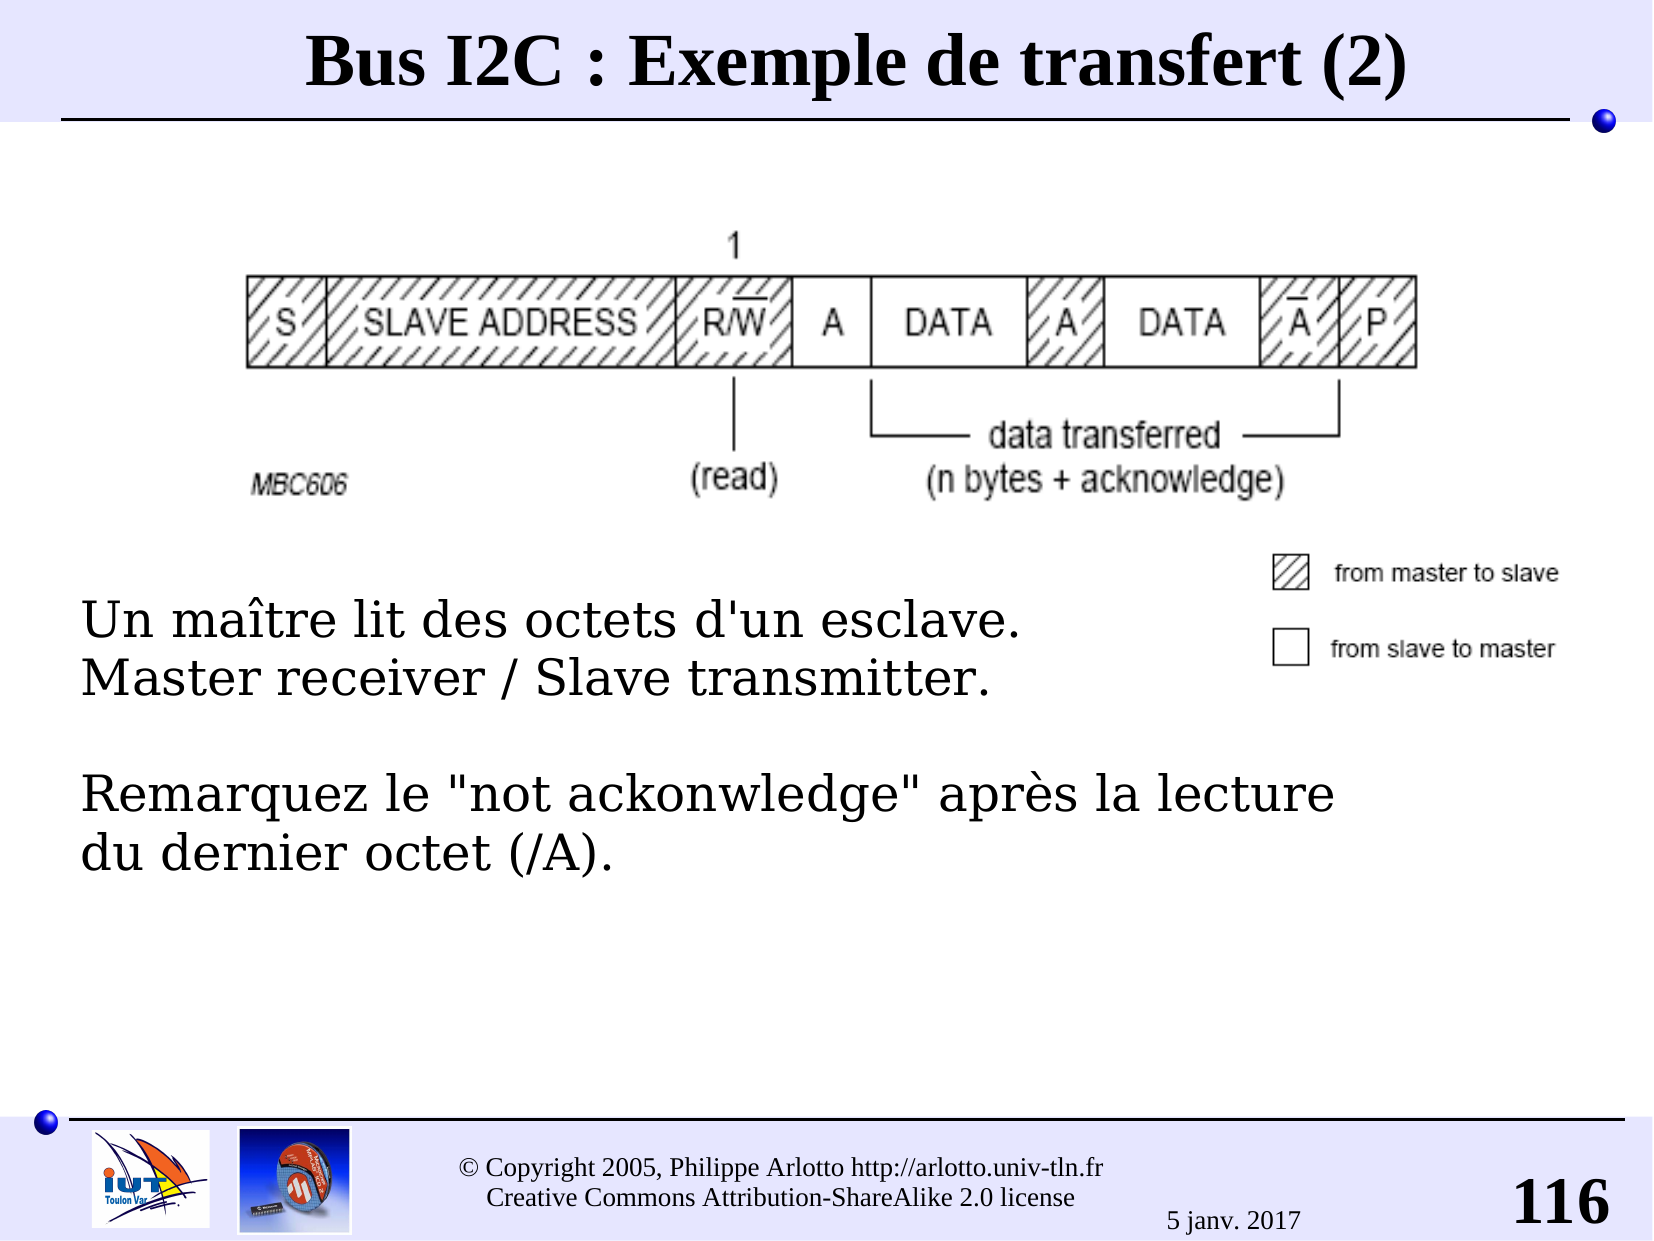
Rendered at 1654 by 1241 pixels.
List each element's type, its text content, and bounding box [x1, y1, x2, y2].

title Bus I2C : Exemple de transfert (2) [95, 11, 1585, 110]
picture [237, 1126, 352, 1235]
picture [177, 177, 1625, 680]
text_box Un maître lit des octets d'un esclave. Master receiver / Slave transmitter. Remarquez le "not ackonwledge" après la lecture du dernier octet (/A). [80, 590, 1338, 882]
